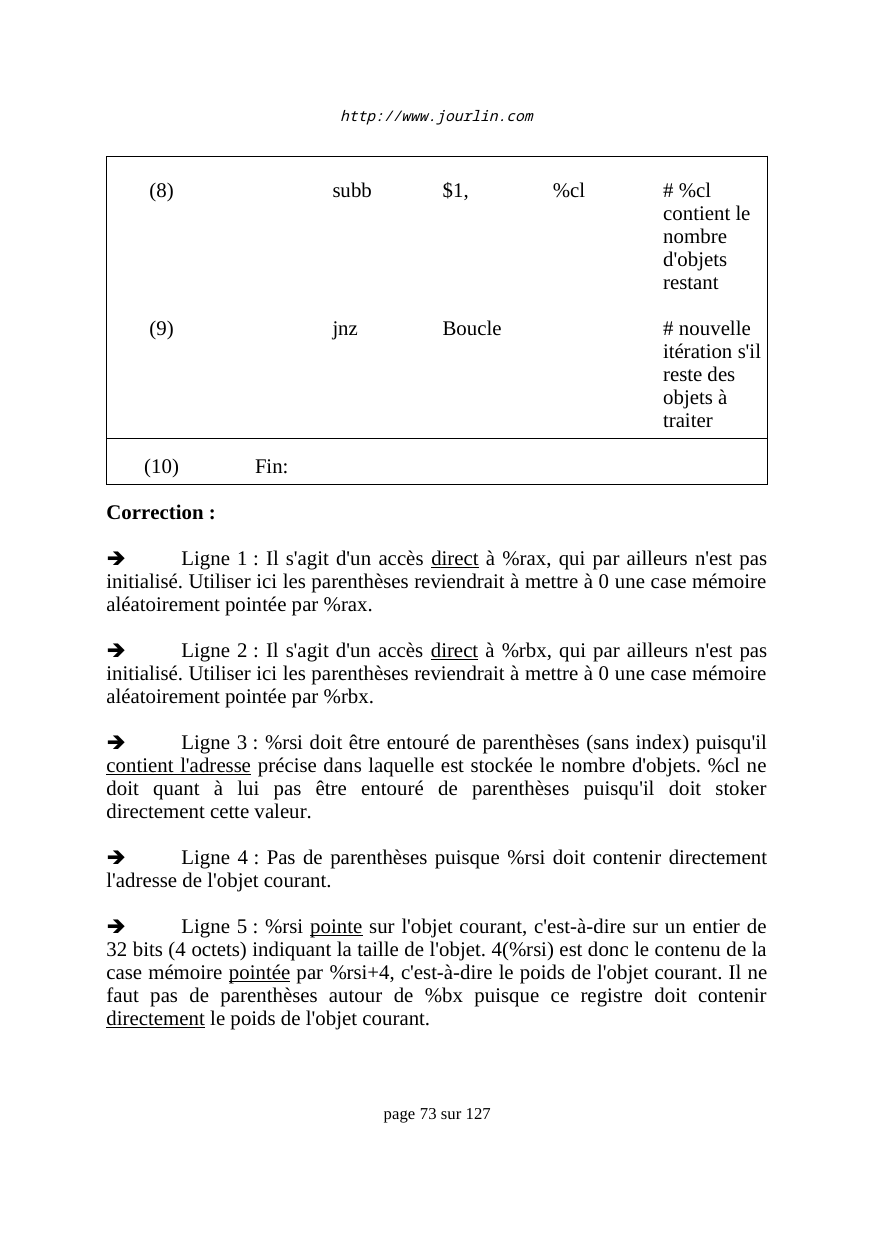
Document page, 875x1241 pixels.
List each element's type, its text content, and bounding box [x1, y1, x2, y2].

table_cell [216, 157, 327, 299]
list Ligne 3 : %rsi doit être entouré de parenthèses (sans index) puisqu'il contient l'adresse précise dans laquelle est stockée le nombre d'objets. %cl ne doit quant à lui pas être entouré de parenthèses puisqu'il doit stoker directement cette valeur. [69, 721, 768, 823]
table_cell $1, [437, 157, 547, 299]
table_cell Fin: [216, 439, 327, 484]
table_cell %cl [547, 157, 657, 299]
table_cell [547, 439, 657, 484]
list Ligne 5 : %rsi pointe sur l'objet courant, c'est-à-dire sur un entier de 32 bits (4 octets) indiquant la taille de l'objet. 4(%rsi) est donc le contenu de la case mémoire pointée par %rsi+4, c'est-à-dire le poids de l'objet courant. Il ne faut pas de parenthèses autour de %bx puisque ce registre doit contenir directement le poids de l'objet courant. [69, 905, 768, 1030]
table_cell # %cl contient le nombre d'objets restant [657, 157, 767, 299]
table_cell [437, 439, 547, 484]
text Correction : [106, 485, 768, 524]
table_cell (8) [107, 157, 216, 299]
table_cell [657, 439, 767, 484]
list Ligne 1 : Il s'agit d'un accès direct à %rax, qui par ailleurs n'est pas initialisé. Utiliser ici les parenthèses reviendrait à mettre à 0 une case mémoire aléatoirement pointée par %rax. [69, 536, 768, 616]
table_cell [547, 299, 657, 438]
table_cell (9) [107, 299, 216, 438]
list Ligne 4 : Pas de parenthèses puisque %rsi doit contenir directement l'adresse de l'objet courant. [69, 836, 768, 892]
table_cell [327, 439, 437, 484]
list Ligne 2 : Il s'agit d'un accès direct à %rbx, qui par ailleurs n'est pas initialisé. Utiliser ici les parenthèses reviendrait à mettre à 0 une case mémoire aléatoirement pointée par %rbx. [69, 628, 768, 708]
table_cell (10) [107, 439, 216, 484]
table_cell subb [327, 157, 437, 299]
table_cell [216, 299, 327, 438]
table_cell jnz [327, 299, 437, 438]
table_cell Boucle [437, 299, 547, 438]
table_cell # nouvelle itération s'il reste des objets à traiter [657, 299, 767, 438]
